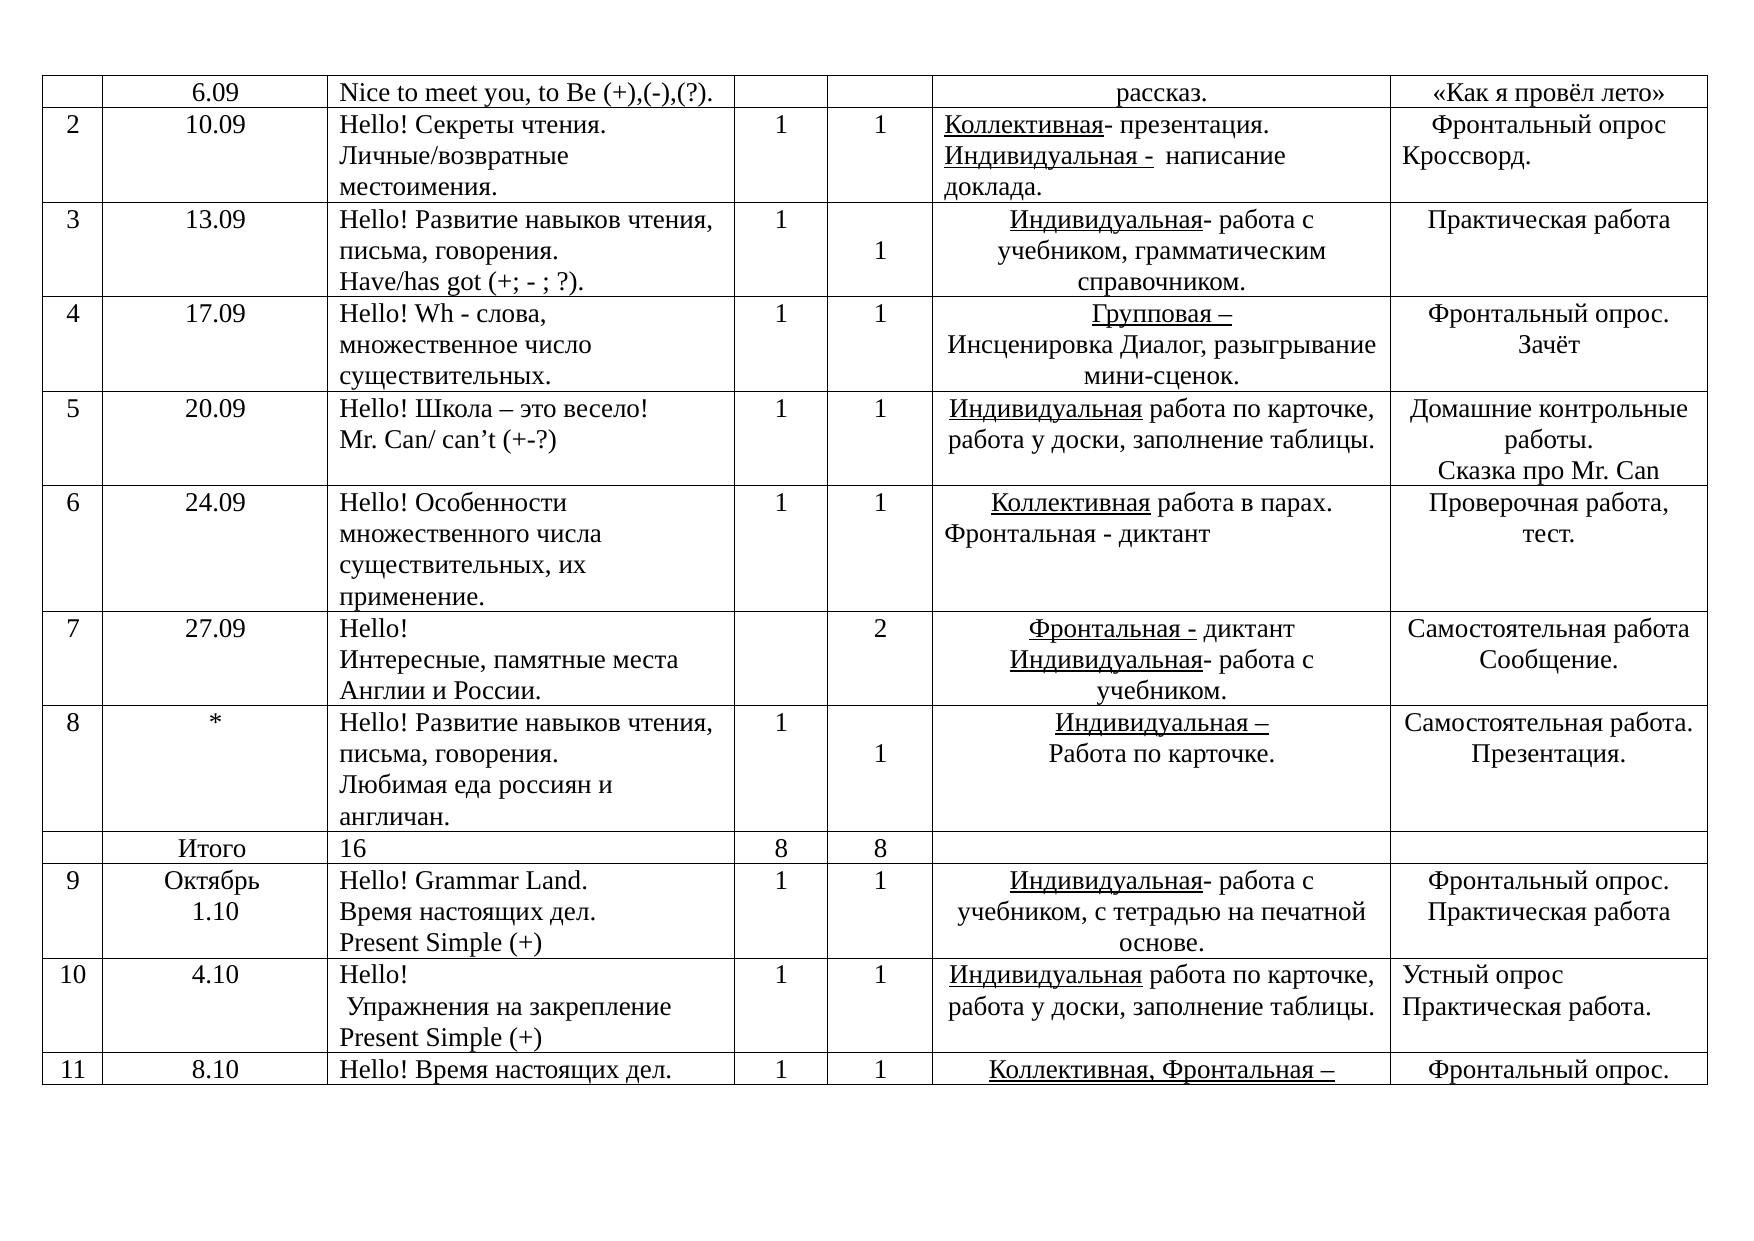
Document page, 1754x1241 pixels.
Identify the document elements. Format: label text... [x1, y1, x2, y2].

table_cell [43, 832, 102, 863]
table_cell Hello! Особенности множественного числа существительных, их применение. [328, 486, 734, 611]
table_cell Октябрь 1.10 [103, 864, 327, 957]
table_cell 2 [828, 612, 932, 705]
table_cell 1 [735, 706, 827, 831]
table_cell Самостоятельная работа. Презентация. [1391, 706, 1707, 831]
table_cell Домашние контрольные работы. Сказка про Mr. Can [1391, 392, 1707, 485]
table_cell 13.09 [103, 203, 327, 296]
table_cell 1 [828, 959, 932, 1052]
table_cell 1 [828, 706, 932, 831]
table_cell 1 [828, 297, 932, 391]
table_cell 11 [43, 1053, 102, 1084]
table_cell Фронтальный опрос. Зачёт [1391, 297, 1707, 391]
table_cell Hello! Grammar Land. Время настоящих дел. Present Simple (+) [328, 864, 734, 957]
table_cell Hello! Развитие навыков чтения, письма, говорения. Have/has got (+; - ; ?). [328, 203, 734, 296]
table_cell 7 [43, 612, 102, 705]
table_cell 1 [828, 864, 932, 957]
table_cell [828, 76, 932, 107]
table_cell 2 [43, 108, 102, 202]
table_cell Hello! Упражнения на закрепление Present Simple (+) [328, 959, 734, 1052]
table_cell 24.09 [103, 486, 327, 611]
table_cell 1 [828, 1053, 932, 1084]
table_cell 1 [735, 864, 827, 957]
table_cell Фронтальный опрос Кроссворд. [1391, 108, 1707, 202]
table_cell 1 [828, 392, 932, 485]
table_cell [1391, 832, 1707, 863]
table_cell 1 [735, 1053, 827, 1084]
table_cell 6 [43, 486, 102, 611]
table_cell * [103, 706, 327, 831]
table_cell 8.10 [103, 1053, 327, 1084]
table_cell 1 [735, 392, 827, 485]
table_cell Фронтальная - диктант Индивидуальная- работа с учебником. [933, 612, 1390, 705]
table_cell 1 [735, 203, 827, 296]
table_cell [43, 76, 102, 107]
table_cell Практическая работа [1391, 203, 1707, 296]
table_cell 5 [43, 392, 102, 485]
table_cell 8 [828, 832, 932, 863]
table_cell 17.09 [103, 297, 327, 391]
table_cell [933, 832, 1390, 863]
table_cell 16 [328, 832, 734, 863]
table_cell 8 [735, 832, 827, 863]
table_cell [735, 612, 827, 705]
table_cell 9 [43, 864, 102, 957]
table_cell Коллективная, Фронтальная – [933, 1053, 1390, 1084]
table_cell Фронтальный опрос. [1391, 1053, 1707, 1084]
table_cell Групповая – Инсценировка Диалог, разыгрывание мини-сценок. [933, 297, 1390, 391]
table_cell Индивидуальная – Работа по карточке. [933, 706, 1390, 831]
table_cell Итого [103, 832, 327, 863]
table_cell Hello! Время настоящих дел. [328, 1053, 734, 1084]
table_cell 10.09 [103, 108, 327, 202]
table_cell 3 [43, 203, 102, 296]
table_cell Коллективная работа в парах. Фронтальная - диктант [933, 486, 1390, 611]
table_cell 1 [828, 203, 932, 296]
table_cell Индивидуальная работа по карточке, работа у доски, заполнение таблицы. [933, 959, 1390, 1052]
table_cell 10 [43, 959, 102, 1052]
table_cell [735, 76, 827, 107]
table_cell Индивидуальная работа по карточке, работа у доски, заполнение таблицы. [933, 392, 1390, 485]
table_cell Индивидуальная- работа с учебником, с тетрадью на печатной основе. [933, 864, 1390, 957]
table_cell 20.09 [103, 392, 327, 485]
table_cell 1 [735, 297, 827, 391]
table_cell 6.09 [103, 76, 327, 107]
table_cell 4 [43, 297, 102, 391]
table_cell Самостоятельная работа Сообщение. [1391, 612, 1707, 705]
table_cell Коллективная- презентация. Индивидуальная - написание доклада. [933, 108, 1390, 202]
table_cell 1 [735, 959, 827, 1052]
table_cell Устный опрос Практическая работа. [1391, 959, 1707, 1052]
table_cell Фронтальный опрос. Практическая работа [1391, 864, 1707, 957]
table_cell 27.09 [103, 612, 327, 705]
table_cell 1 [735, 108, 827, 202]
table_cell 1 [735, 486, 827, 611]
table_cell Hello! Школа – это весело! Mr. Can/ can’t (+-?) [328, 392, 734, 485]
table_cell Hello! Интересные, памятные места Англии и России. [328, 612, 734, 705]
table_cell Nice to meet you, to Be (+),(-),(?). [328, 76, 734, 107]
table_cell Hello! Развитие навыков чтения, письма, говорения. Любимая еда россиян и англичан. [328, 706, 734, 831]
table_cell Проверочная работа, тест. [1391, 486, 1707, 611]
table_cell 1 [828, 486, 932, 611]
table_cell 4.10 [103, 959, 327, 1052]
table_cell Hello! Секреты чтения. Личные/возвратные местоимения. [328, 108, 734, 202]
table_cell «Как я провёл лето» [1391, 76, 1707, 107]
table_cell 1 [828, 108, 932, 202]
table_cell Индивидуальная- работа с учебником, грамматическим справочником. [933, 203, 1390, 296]
table_cell рассказ. [933, 76, 1390, 107]
table_cell Hello! Wh - слова, множественное число существительных. [328, 297, 734, 391]
table_cell 8 [43, 706, 102, 831]
